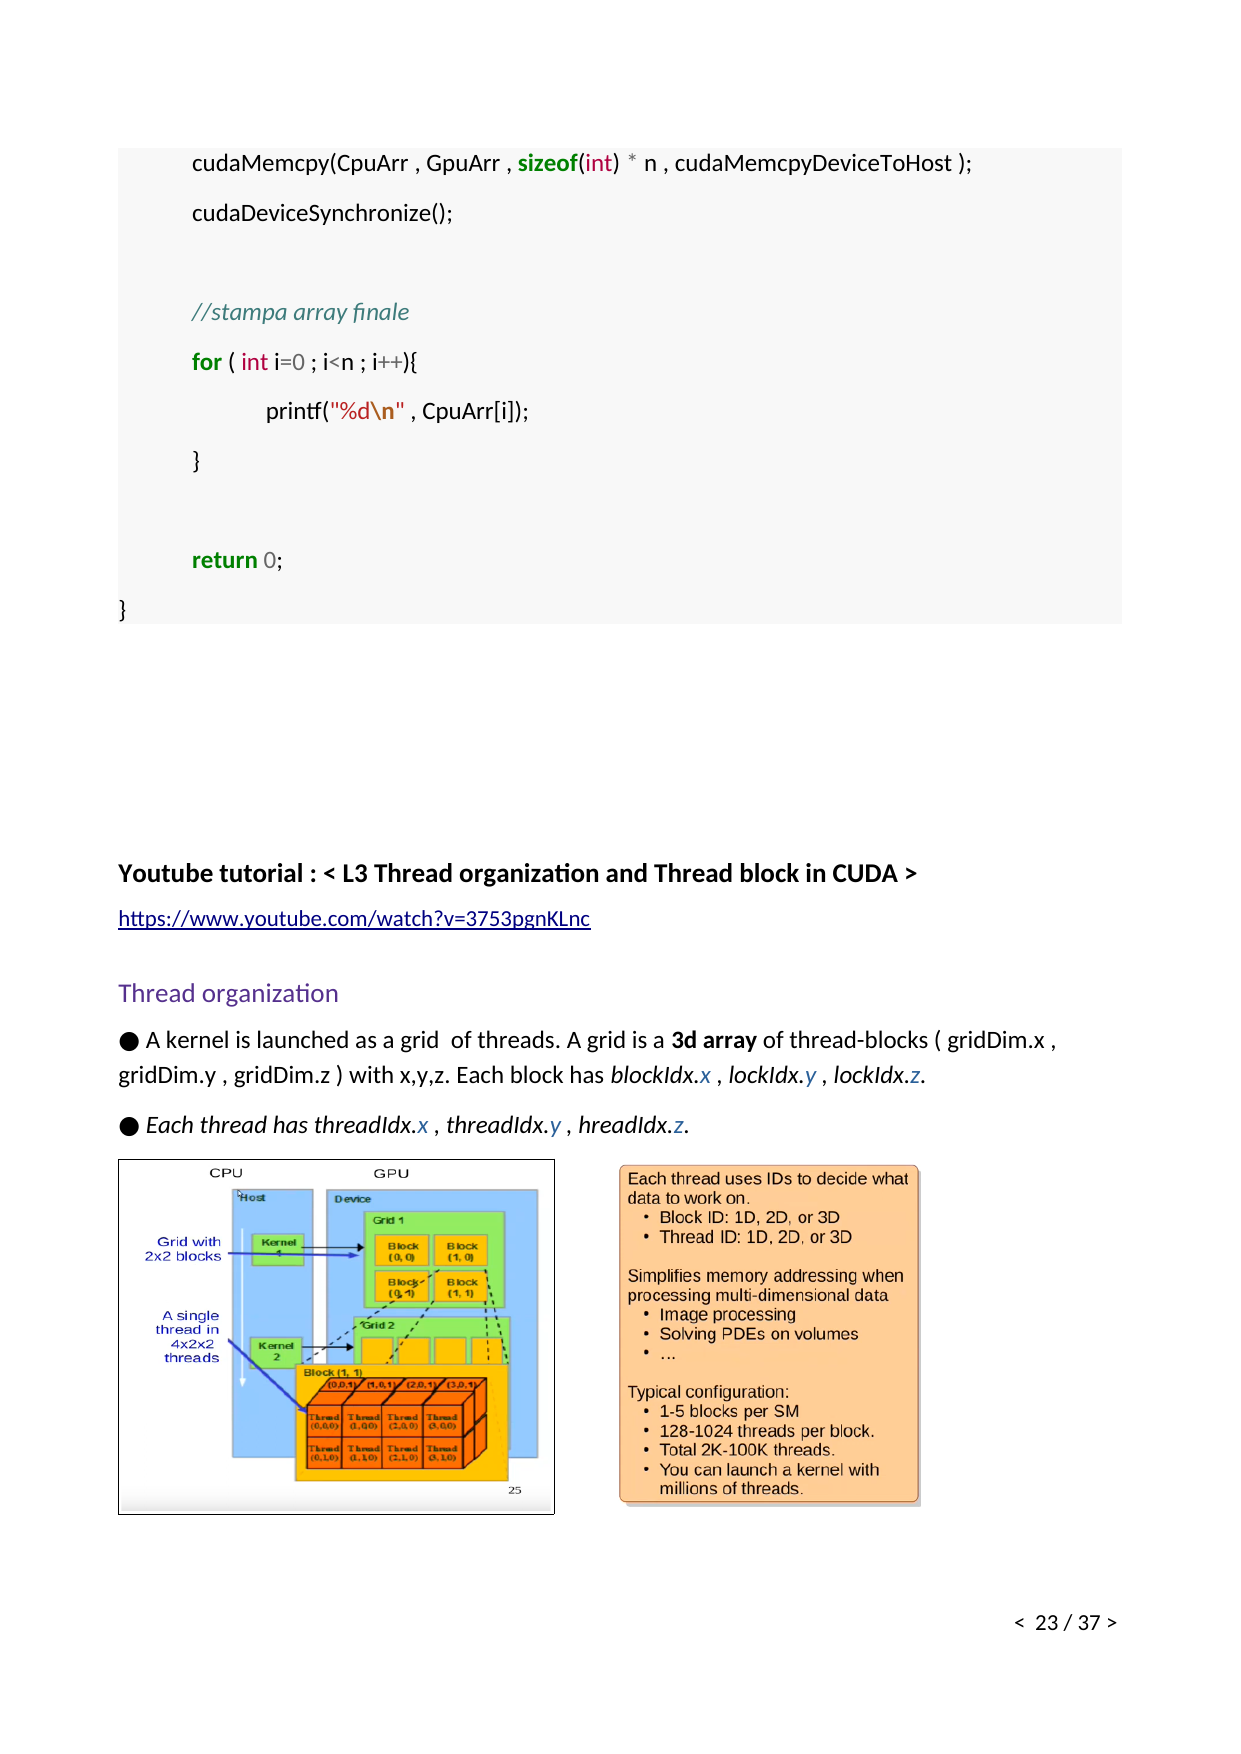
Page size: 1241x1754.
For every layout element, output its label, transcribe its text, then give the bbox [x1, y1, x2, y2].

text ● A kernel is launched as a grid of threads. A grid is a 3d array of thread-blocks ( gridDim.x , gridDim.y , gridDim.z ) with x,y,z. Each block has blockIdx.x , lockIdx.y , lockIdx.z. [118, 1024, 1122, 1090]
picture [618, 1164, 921, 1507]
text cudaDeviceSynchronize(); [118, 197, 1122, 228]
text cudaMemcpy(CpuArr , GpuArr , sizeof(int) * n , cudaMemcpyDeviceToHost ); [118, 148, 1122, 178]
text printf("%d\n" , CpuArr[i]); [118, 396, 1122, 426]
picture [121, 1161, 551, 1511]
text https://www.youtube.com/watch?v=3753pgnKLnc [118, 904, 1122, 932]
subtitle Thread organization [118, 976, 1122, 1009]
subtitle Youtube tutorial : < L3 Thread organization and Thread block in CUDA > [118, 856, 1122, 889]
text //stampa array finale [118, 296, 1122, 327]
text ● Each thread has threadIdx.x , threadIdx.y , hreadIdx.z. [118, 1109, 1122, 1139]
text for ( int i=0 ; i<n ; i++){ [118, 346, 1122, 376]
text return 0; [118, 544, 1122, 575]
text } [118, 445, 1122, 476]
text } [118, 594, 1122, 624]
